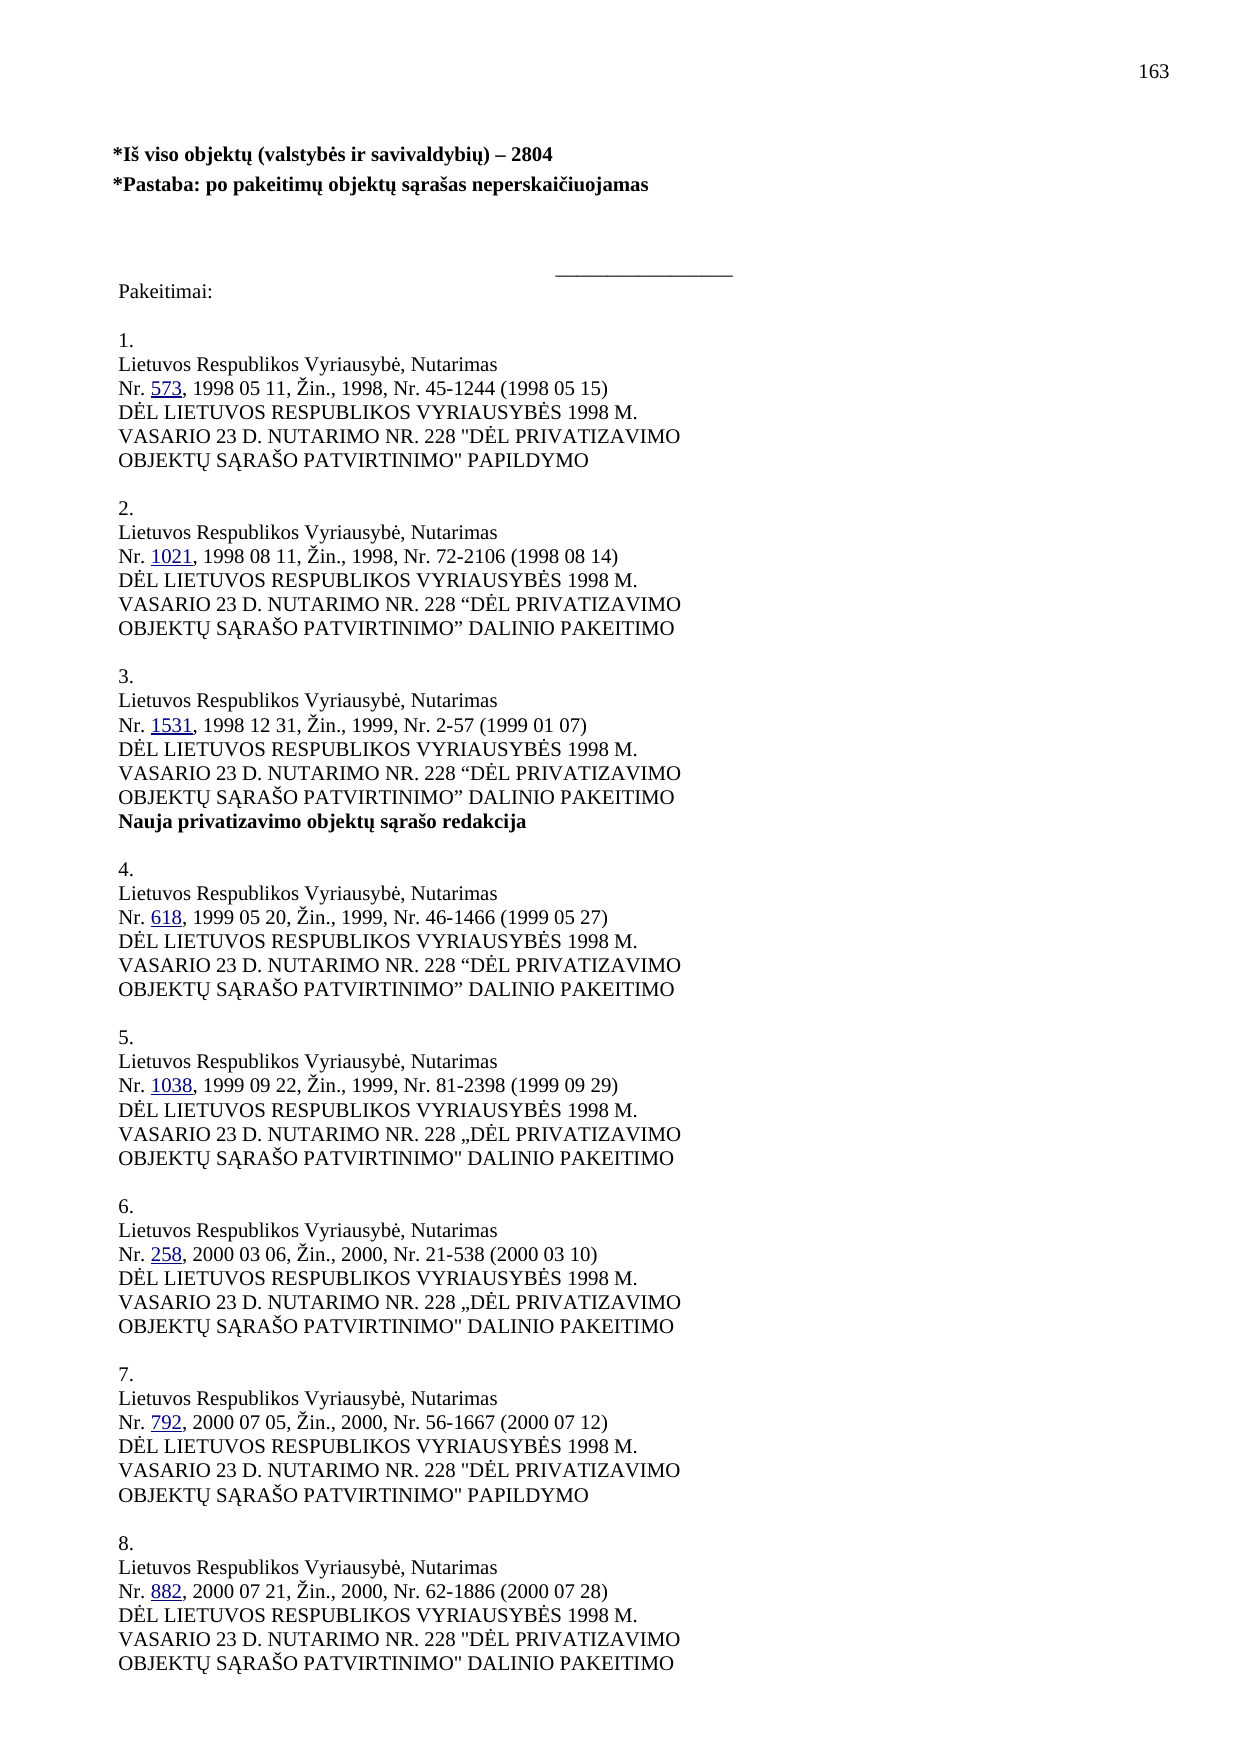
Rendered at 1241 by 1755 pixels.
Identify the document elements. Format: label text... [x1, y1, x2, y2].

text Lietuvos Respublikos Vyriausybė, Nutarimas [118, 881, 729, 905]
text Nr. 618, 1999 05 20, Žin., 1999, Nr. 46-1466 (1999 05 27) [118, 905, 729, 929]
text Lietuvos Respublikos Vyriausybė, Nutarimas [118, 1049, 729, 1073]
table_header *Iš viso objektų (valstybės ir savivaldybių) – 2804 [101, 142, 1240, 172]
table_cell [101, 202, 1240, 231]
text 3. [118, 664, 729, 688]
text Nr. 882, 2000 07 21, Žin., 2000, Nr. 62-1886 (2000 07 28) [118, 1579, 729, 1603]
text Nr. 1021, 1998 08 11, Žin., 1998, Nr. 72-2106 (1998 08 14) [118, 544, 729, 568]
text 2. [118, 496, 729, 520]
text DĖL LIETUVOS RESPUBLIKOS VYRIAUSYBĖS 1998 M. VASARIO 23 D. NUTARIMO NR. 228 "DĖL PRIVATIZAVIMO OBJEKTŲ SĄRAŠO PATVIRTINIMO" PAPILDYMO [118, 400, 729, 472]
text 6. [118, 1194, 729, 1218]
text DĖL LIETUVOS RESPUBLIKOS VYRIAUSYBĖS 1998 M. VASARIO 23 D. NUTARIMO NR. 228 “DĖL PRIVATIZAVIMO OBJEKTŲ SĄRAŠO PATVIRTINIMO” DALINIO PAKEITIMO [118, 568, 729, 640]
text DĖL LIETUVOS RESPUBLIKOS VYRIAUSYBĖS 1998 M. VASARIO 23 D. NUTARIMO NR. 228 „DĖL PRIVATIZAVIMO OBJEKTŲ SĄRAŠO PATVIRTINIMO" DALINIO PAKEITIMO [118, 1097, 729, 1170]
text 4. [118, 857, 729, 881]
text 1. [118, 327, 1169, 352]
text Nr. 258, 2000 03 06, Žin., 2000, Nr. 21-538 (2000 03 10) [118, 1242, 729, 1266]
text DĖL LIETUVOS RESPUBLIKOS VYRIAUSYBĖS 1998 M. VASARIO 23 D. NUTARIMO NR. 228 "DĖL PRIVATIZAVIMO OBJEKTŲ SĄRAŠO PATVIRTINIMO" PAPILDYMO [118, 1434, 729, 1507]
text DĖL LIETUVOS RESPUBLIKOS VYRIAUSYBĖS 1998 M. VASARIO 23 D. NUTARIMO NR. 228 „DĖL PRIVATIZAVIMO OBJEKTŲ SĄRAŠO PATVIRTINIMO" DALINIO PAKEITIMO [118, 1266, 729, 1338]
text Nr. 1038, 1999 09 22, Žin., 1999, Nr. 81-2398 (1999 09 29) [118, 1073, 729, 1097]
text Pakeitimai: [118, 279, 1169, 303]
text Lietuvos Respublikos Vyriausybė, Nutarimas [118, 1555, 729, 1579]
text Lietuvos Respublikos Vyriausybė, Nutarimas [118, 520, 729, 544]
text 7. [118, 1362, 729, 1386]
table_cell *Pastaba: po pakeitimų objektų sąrašas neperskaičiuojamas [101, 172, 1240, 202]
text Nauja privatizavimo objektų sąrašo redakcija [118, 809, 729, 833]
text _________________ [118, 255, 1169, 279]
text Lietuvos Respublikos Vyriausybė, Nutarimas [118, 352, 1169, 376]
text Nr. 573, 1998 05 11, Žin., 1998, Nr. 45-1244 (1998 05 15) [118, 376, 729, 400]
text Lietuvos Respublikos Vyriausybė, Nutarimas [118, 1218, 729, 1242]
text Lietuvos Respublikos Vyriausybė, Nutarimas [118, 688, 729, 712]
text Nr. 792, 2000 07 05, Žin., 2000, Nr. 56-1667 (2000 07 12) [118, 1410, 729, 1434]
text 5. [118, 1025, 729, 1049]
text DĖL LIETUVOS RESPUBLIKOS VYRIAUSYBĖS 1998 M. VASARIO 23 D. NUTARIMO NR. 228 “DĖL PRIVATIZAVIMO OBJEKTŲ SĄRAŠO PATVIRTINIMO” DALINIO PAKEITIMO [118, 929, 729, 1001]
text Nr. 1531, 1998 12 31, Žin., 1999, Nr. 2-57 (1999 01 07) [118, 712, 729, 737]
text DĖL LIETUVOS RESPUBLIKOS VYRIAUSYBĖS 1998 M. VASARIO 23 D. NUTARIMO NR. 228 "DĖL PRIVATIZAVIMO OBJEKTŲ SĄRAŠO PATVIRTINIMO" DALINIO PAKEITIMO [118, 1603, 729, 1675]
text DĖL LIETUVOS RESPUBLIKOS VYRIAUSYBĖS 1998 M. VASARIO 23 D. NUTARIMO NR. 228 “DĖL PRIVATIZAVIMO OBJEKTŲ SĄRAŠO PATVIRTINIMO” DALINIO PAKEITIMO [118, 737, 729, 809]
text 8. [118, 1531, 729, 1555]
text Lietuvos Respublikos Vyriausybė, Nutarimas [118, 1386, 729, 1410]
